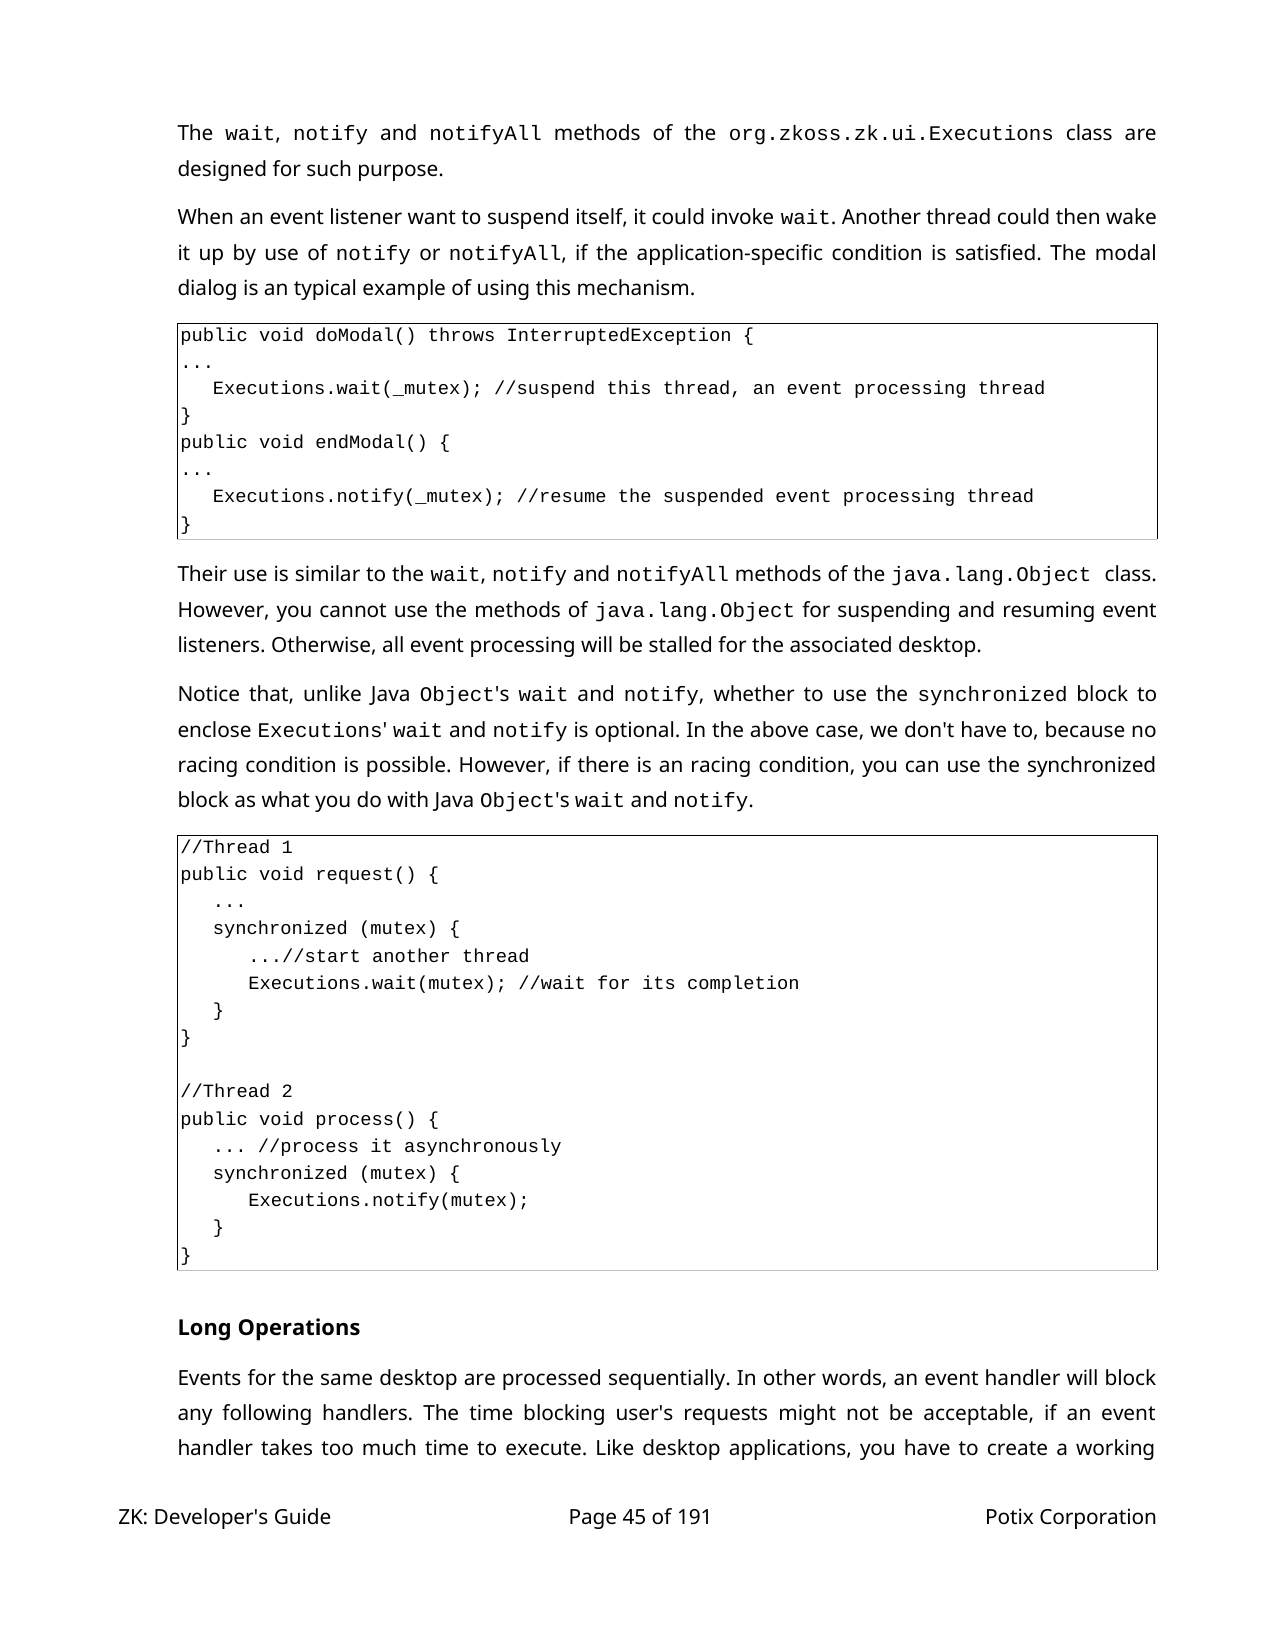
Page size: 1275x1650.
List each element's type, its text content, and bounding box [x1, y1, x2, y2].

subtitle Long Operations [177, 1312, 1157, 1342]
text Executions.wait(mutex); //wait for its completion [178, 971, 1157, 995]
text When an event listener want to suspend itself, it could invoke wait. Another thread could then wake it up by use of notify or notifyAll, if the application-specific condition is satisfied. The modal dialog is an typical example of using this mechanism. [177, 202, 1157, 302]
text } [178, 1242, 1157, 1270]
text } [178, 1025, 1157, 1049]
text Executions.notify(_mutex); //resume the suspended event processing thread [178, 484, 1157, 508]
text } [178, 998, 1157, 1022]
text public void doModal() throws InterruptedException { [178, 324, 1157, 347]
text } [178, 1215, 1157, 1239]
text //Thread 2 [178, 1079, 1157, 1104]
text } [178, 511, 1157, 539]
text public void request() { [178, 862, 1157, 886]
text Their use is similar to the wait, notify and notifyAll methods of the java.lang.Object class. However, you cannot use the methods of java.lang.Object for suspending and resuming event listeners. Otherwise, all event processing will be stalled for the associated desktop. [177, 559, 1157, 659]
text public void endModal() { [178, 430, 1157, 454]
text synchronized (mutex) { [178, 1161, 1157, 1185]
text ... [178, 457, 1157, 481]
text Events for the same desktop are processed sequentially. In other words, an event handler will block any following handlers. The time blocking user's requests might not be acceptable, if an event handler takes too much time to execute. Like desktop applications, you have to create a working [177, 1363, 1157, 1462]
text //Thread 1 [178, 836, 1157, 859]
text Executions.notify(mutex); [178, 1188, 1157, 1212]
text ... [178, 889, 1157, 913]
text ... Executions.wait(_mutex); //suspend this thread, an event processing thread } [178, 349, 1157, 427]
text ...//start another thread [178, 943, 1157, 968]
text Notice that, unlike Java Object's wait and notify, whether to use the synchronized block to enclose Executions' wait and notify is optional. In the above case, we don't have to, because no racing condition is possible. However, if there is an racing condition, you can use the synchronized block as what you do with Java Object's wait and notify. [177, 679, 1157, 814]
text The wait, notify and notifyAll methods of the org.zkoss.zk.ui.Executions class are designed for such purpose. [177, 118, 1157, 182]
text synchronized (mutex) { [178, 916, 1157, 941]
text ... //process it asynchronously [178, 1134, 1157, 1158]
text public void process() { [178, 1107, 1157, 1131]
